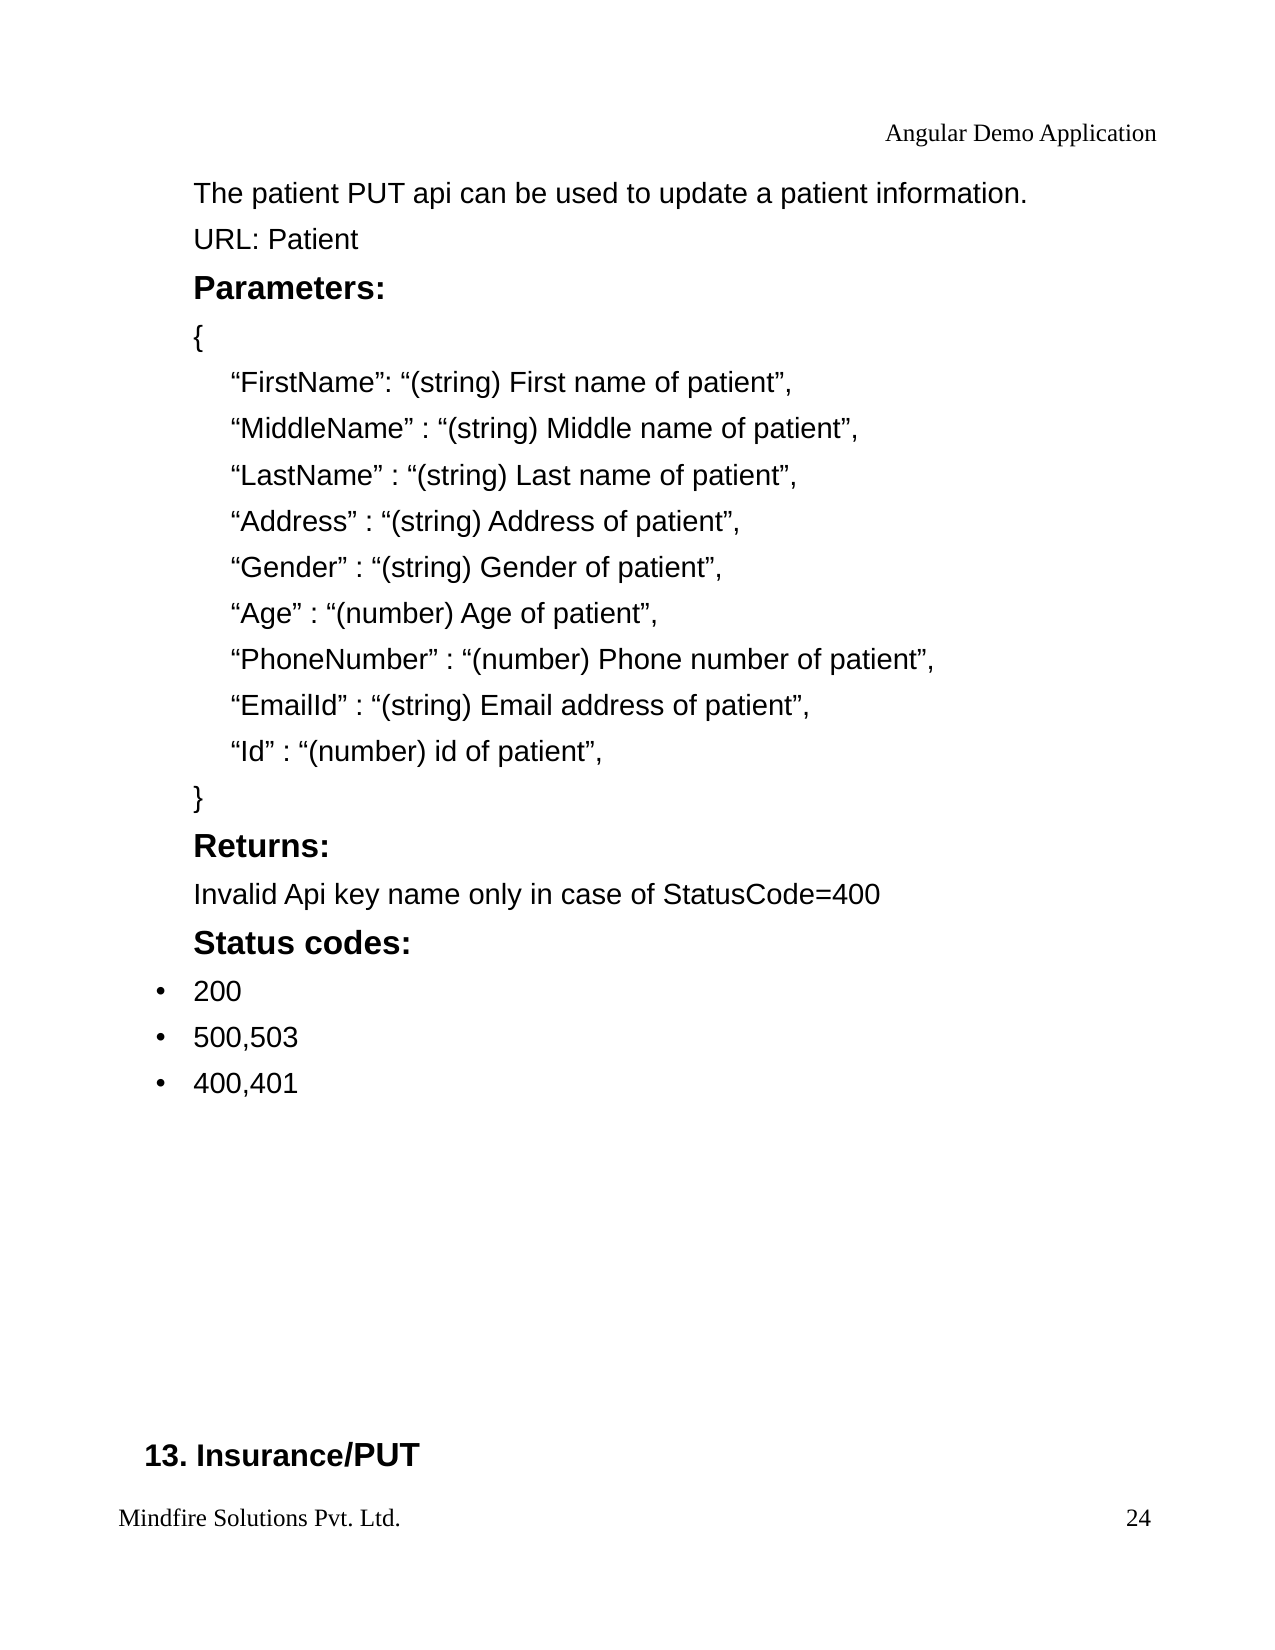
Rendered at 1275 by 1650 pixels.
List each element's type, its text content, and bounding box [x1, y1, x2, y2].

list 400,401 [156, 1066, 1157, 1100]
text 13. Insurance/PUT [118, 1435, 1157, 1473]
list Returns: [156, 826, 1157, 864]
list “PhoneNumber” : “(number) Phone number of patient”, [193, 642, 1157, 675]
list Parameters: [156, 268, 1157, 307]
list The patient PUT api can be used to update a patient information. [156, 176, 1157, 210]
list URL: Patient [156, 222, 1157, 256]
list { [156, 319, 1157, 353]
list “Address” : “(string) Address of patient”, [193, 503, 1157, 537]
list 500,503 [156, 1020, 1157, 1054]
list “FirstName”: “(string) First name of patient”, [193, 365, 1157, 399]
list “EmailId” : “(string) Email address of patient”, [193, 688, 1157, 721]
list “Age” : “(number) Age of patient”, [193, 596, 1157, 629]
list “Id” : “(number) id of patient”, [193, 734, 1157, 767]
list “Gender” : “(string) Gender of patient”, [193, 549, 1157, 583]
list Status codes: [156, 923, 1157, 961]
list “LastName” : “(string) Last name of patient”, [193, 457, 1157, 491]
list Invalid Api key name only in case of StatusCode=400 [156, 877, 1157, 910]
list } [156, 780, 1157, 813]
list “MiddleName” : “(string) Middle name of patient”, [193, 411, 1157, 445]
list 200 [156, 974, 1157, 1007]
